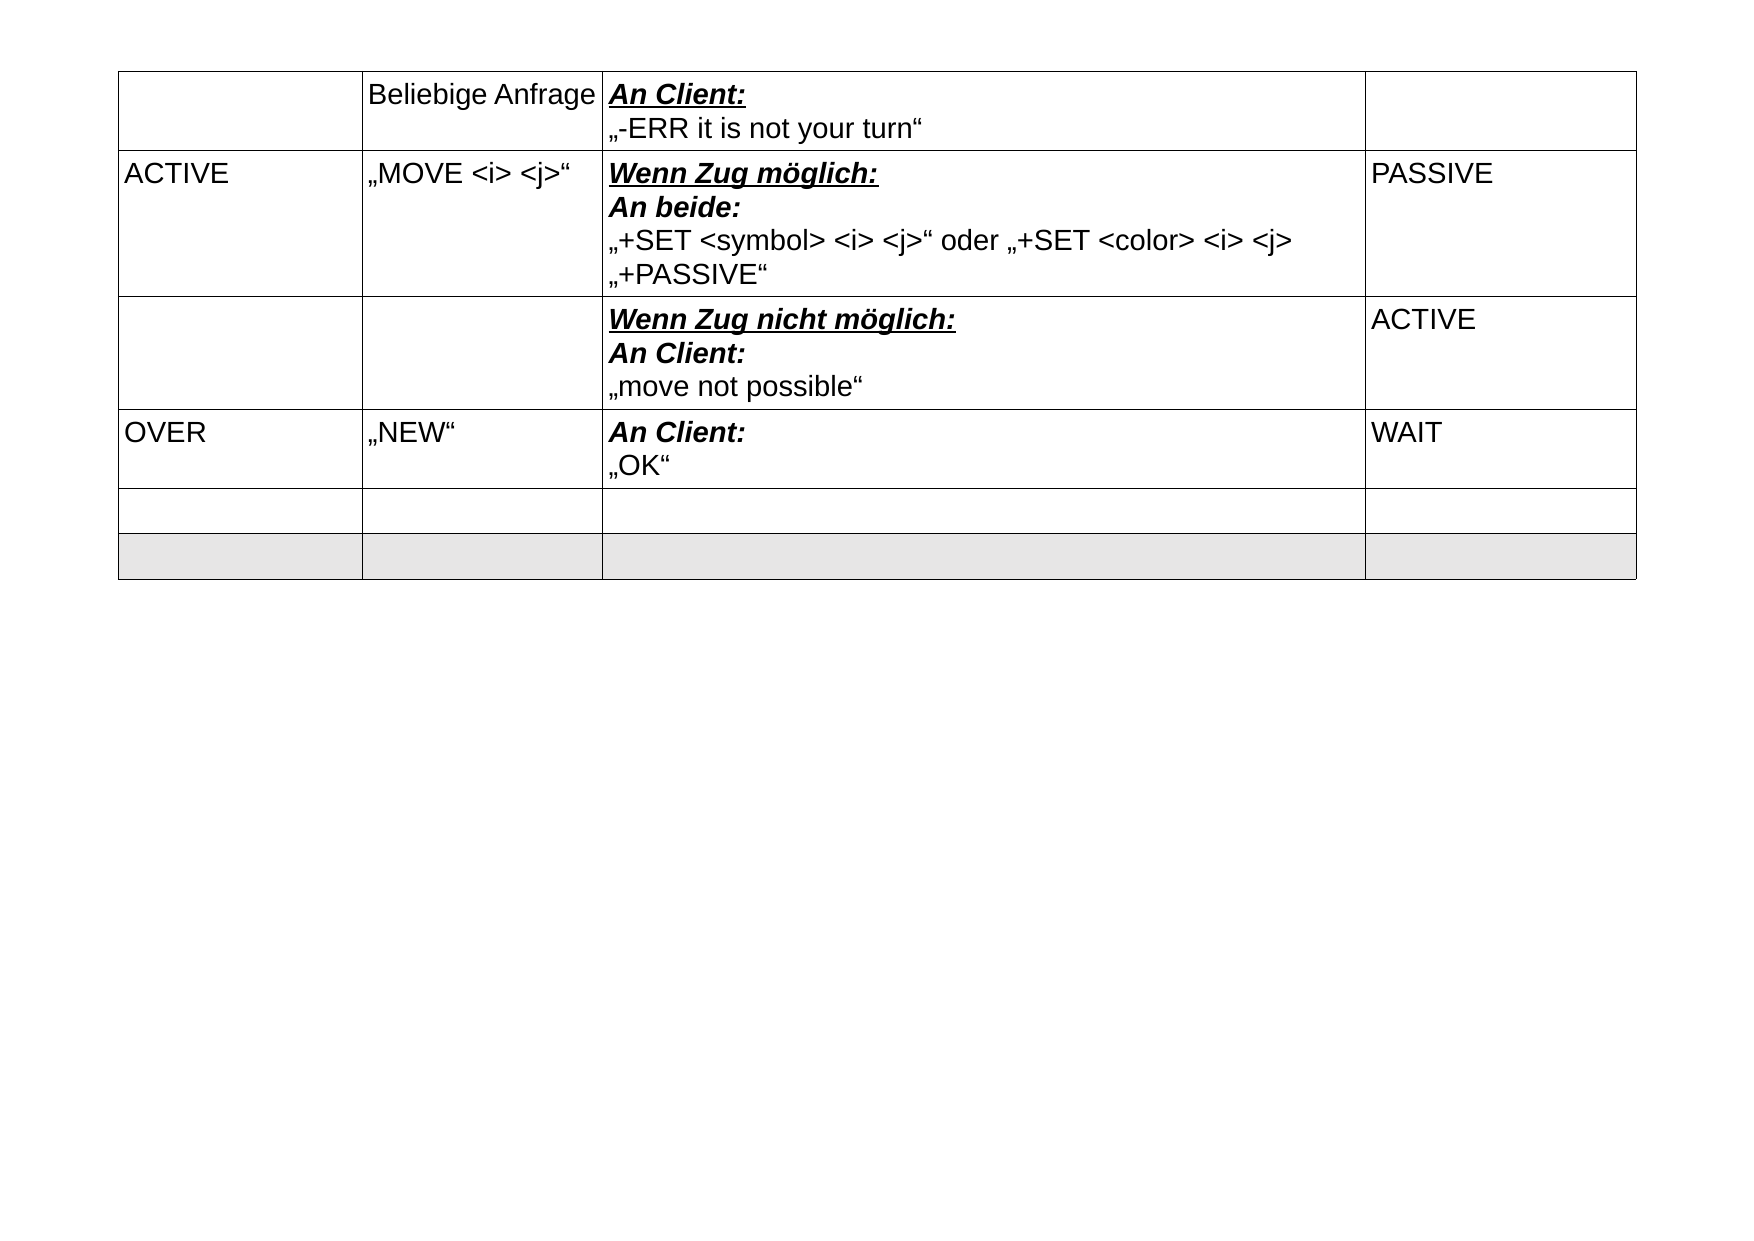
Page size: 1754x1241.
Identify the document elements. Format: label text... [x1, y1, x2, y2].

table_cell Beliebige Anfrage [363, 72, 602, 150]
table_cell ACTIVE [1366, 297, 1636, 409]
table_cell [119, 489, 362, 533]
table_cell [363, 489, 602, 533]
table_cell [603, 534, 1365, 579]
table_cell An Client: „OK“ [603, 410, 1365, 488]
table_cell WAIT [1366, 410, 1636, 488]
table_cell „NEW“ [363, 410, 602, 488]
table_cell [363, 534, 602, 579]
table_cell [1366, 72, 1636, 150]
table_cell An Client: „-ERR it is not your turn“ [603, 72, 1365, 150]
table_cell [603, 489, 1365, 533]
table_cell Wenn Zug möglich: An beide: „+SET <symbol> <i> <j>“ oder „+SET <color> <i> <j> „+PASSIVE“ [603, 151, 1365, 296]
table_cell [1366, 489, 1636, 533]
table_cell [119, 297, 362, 409]
table_cell „MOVE <i> <j>“ [363, 151, 602, 296]
table_cell [119, 534, 362, 579]
table_cell PASSIVE [1366, 151, 1636, 296]
table_cell [363, 297, 602, 409]
table_cell Wenn Zug nicht möglich: An Client: „move not possible“ [603, 297, 1365, 409]
table_cell OVER [119, 410, 362, 488]
table_cell ACTIVE [119, 151, 362, 296]
table_cell [1366, 534, 1636, 579]
table_cell [119, 72, 362, 150]
